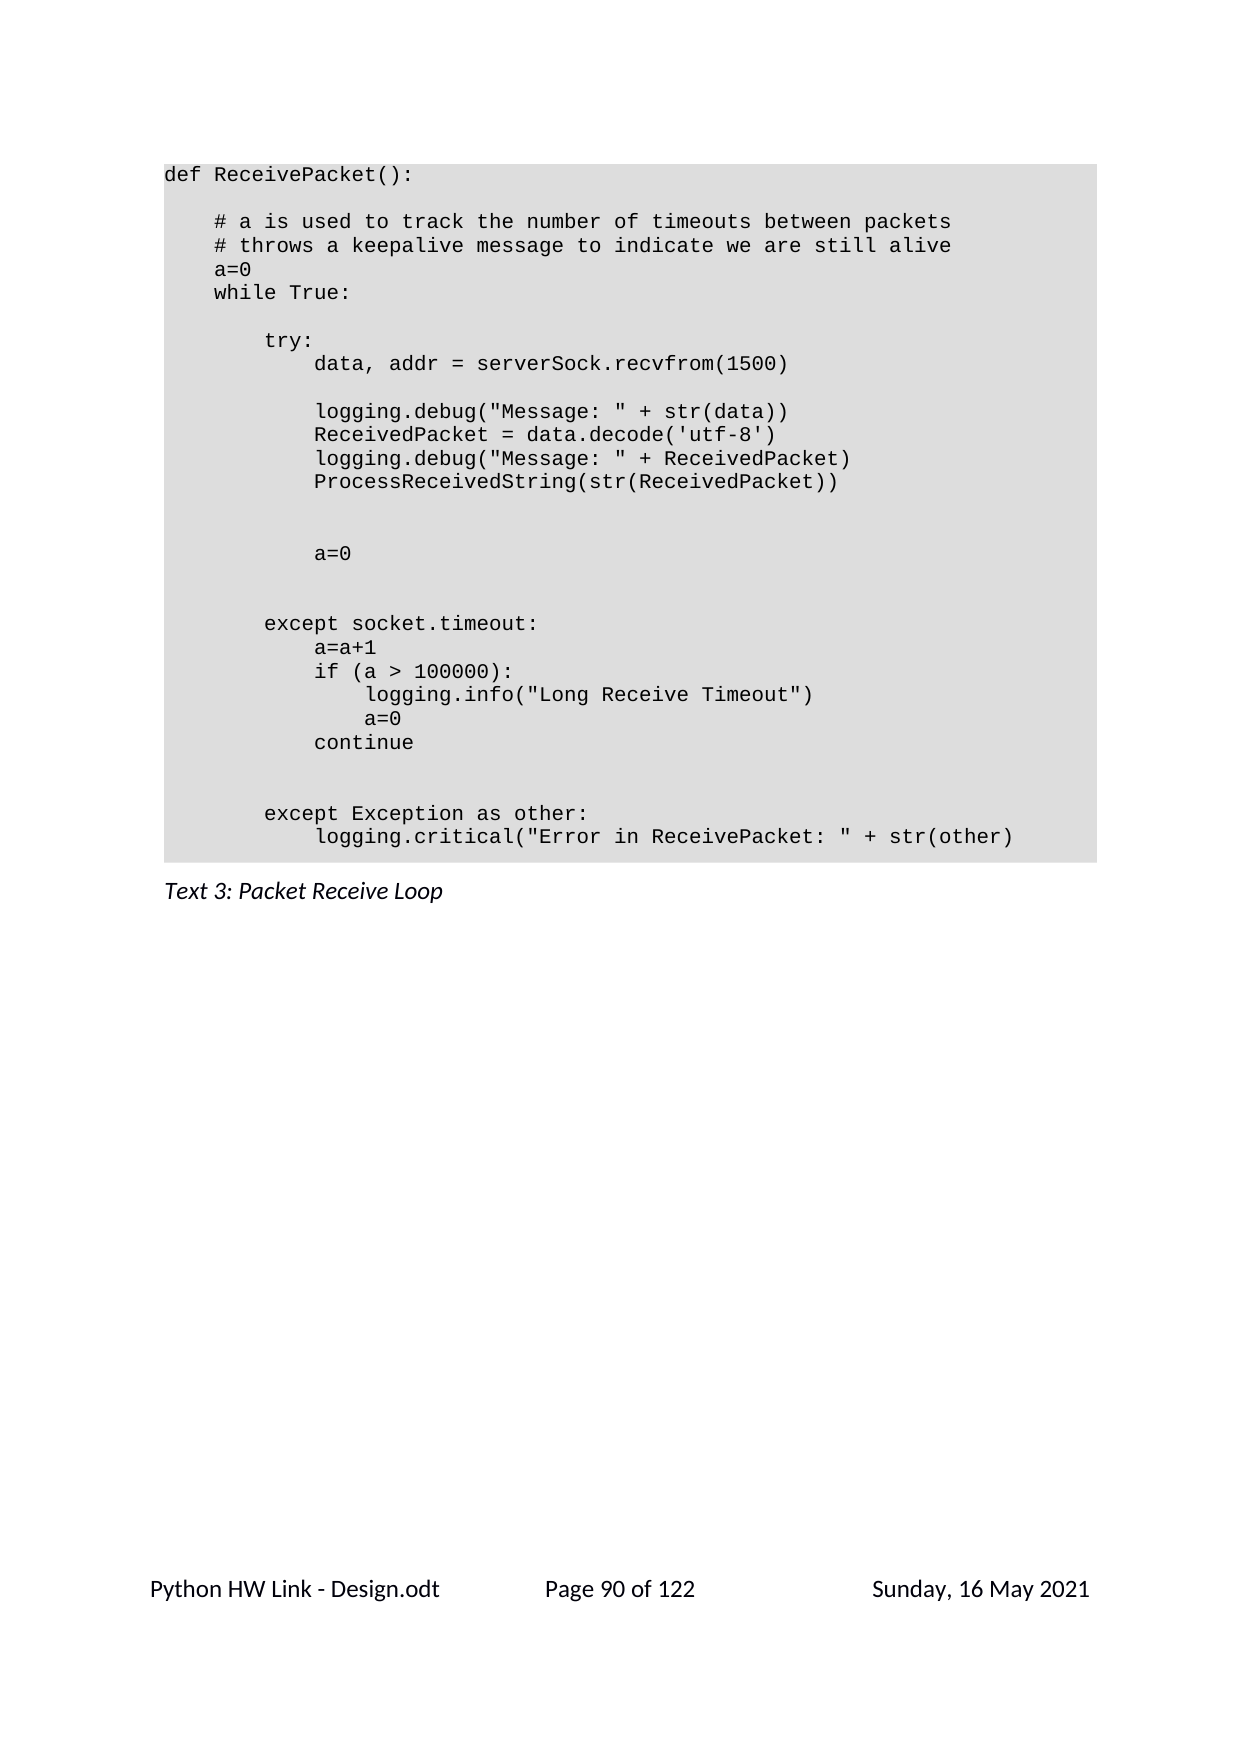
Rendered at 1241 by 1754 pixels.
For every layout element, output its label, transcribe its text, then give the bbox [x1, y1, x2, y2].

text Text 3: Packet Receive Loop [164, 863, 1097, 906]
